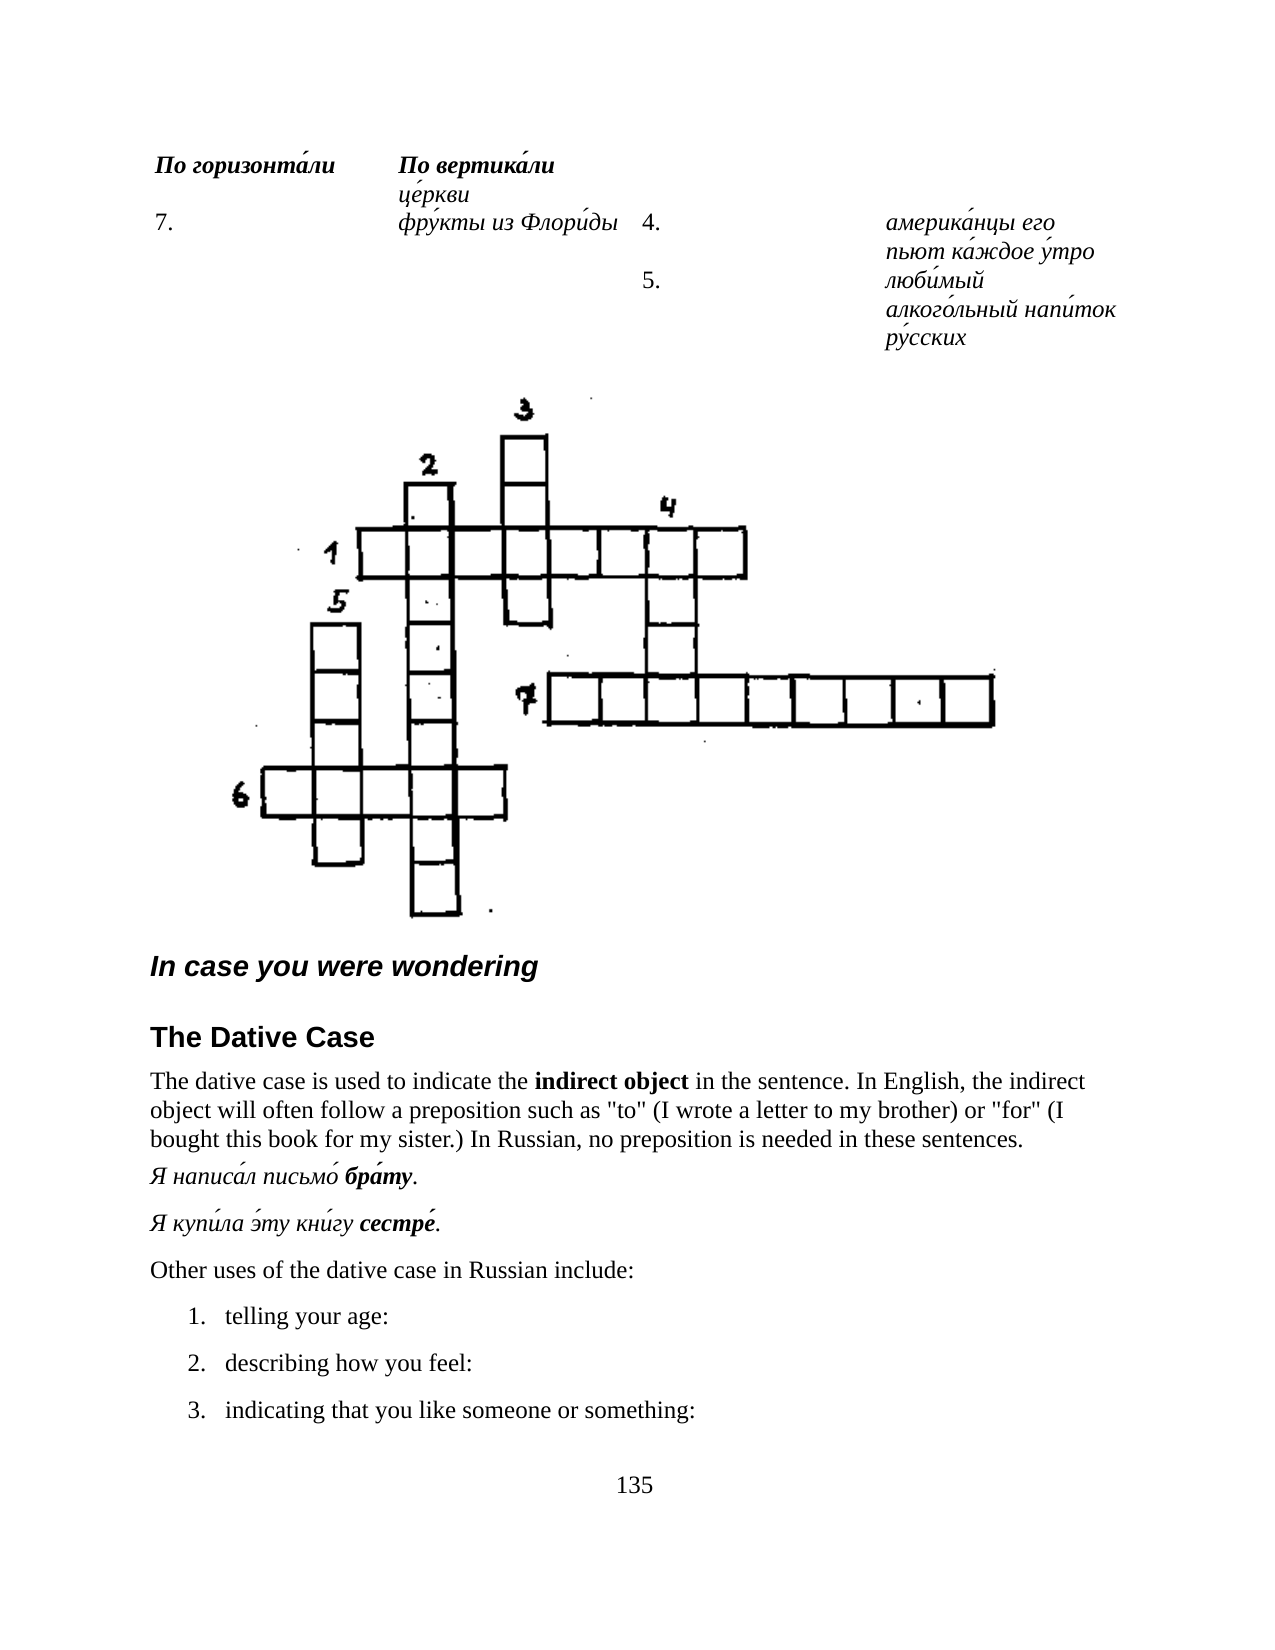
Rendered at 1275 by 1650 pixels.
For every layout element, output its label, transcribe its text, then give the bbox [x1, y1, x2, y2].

text The dative case is used to indicate the indirect object in the sentence. In English, the indirect object will often follow a preposition such as "to" (I wrote a letter to my brother) or "for" (I bought this book for my sister.) In Russian, no preposition is needed in these sentences. [150, 1066, 1125, 1152]
table_cell 7. [150, 208, 394, 265]
table_cell [150, 265, 394, 351]
list indicating that you like someone or something: [187, 1395, 1125, 1423]
table_cell це́ркви [394, 179, 637, 207]
table_cell люби́мый алкого́льный напи́ток ру́сских [881, 265, 1125, 351]
text Я написа́л письмо́ бра́ту. [150, 1161, 1125, 1190]
table_header По горизонта́ли [150, 150, 394, 179]
text Other uses of the dative case in Russian include: [150, 1255, 1125, 1283]
table_cell [394, 265, 637, 351]
table_header [638, 150, 1125, 179]
picture [150, 351, 1036, 925]
table_cell [881, 179, 1125, 207]
subtitle The Dative Case [150, 1020, 1125, 1054]
table_cell 5. [638, 265, 881, 351]
table_cell 4. [638, 208, 881, 265]
table_cell [638, 179, 881, 207]
table_cell [150, 179, 394, 207]
list telling your age: [187, 1301, 1125, 1330]
subtitle In case you were wondering [150, 949, 1125, 983]
list describing how you feel: [187, 1348, 1125, 1377]
text Я купи́ла э́ту кни́гу сестре́. [150, 1208, 1125, 1237]
table_cell америка́нцы его пьют ка́ждое у́тро [881, 208, 1125, 265]
table_header По вертика́ли [394, 150, 637, 179]
table_cell фру́кты из Флори́ды [394, 208, 637, 265]
